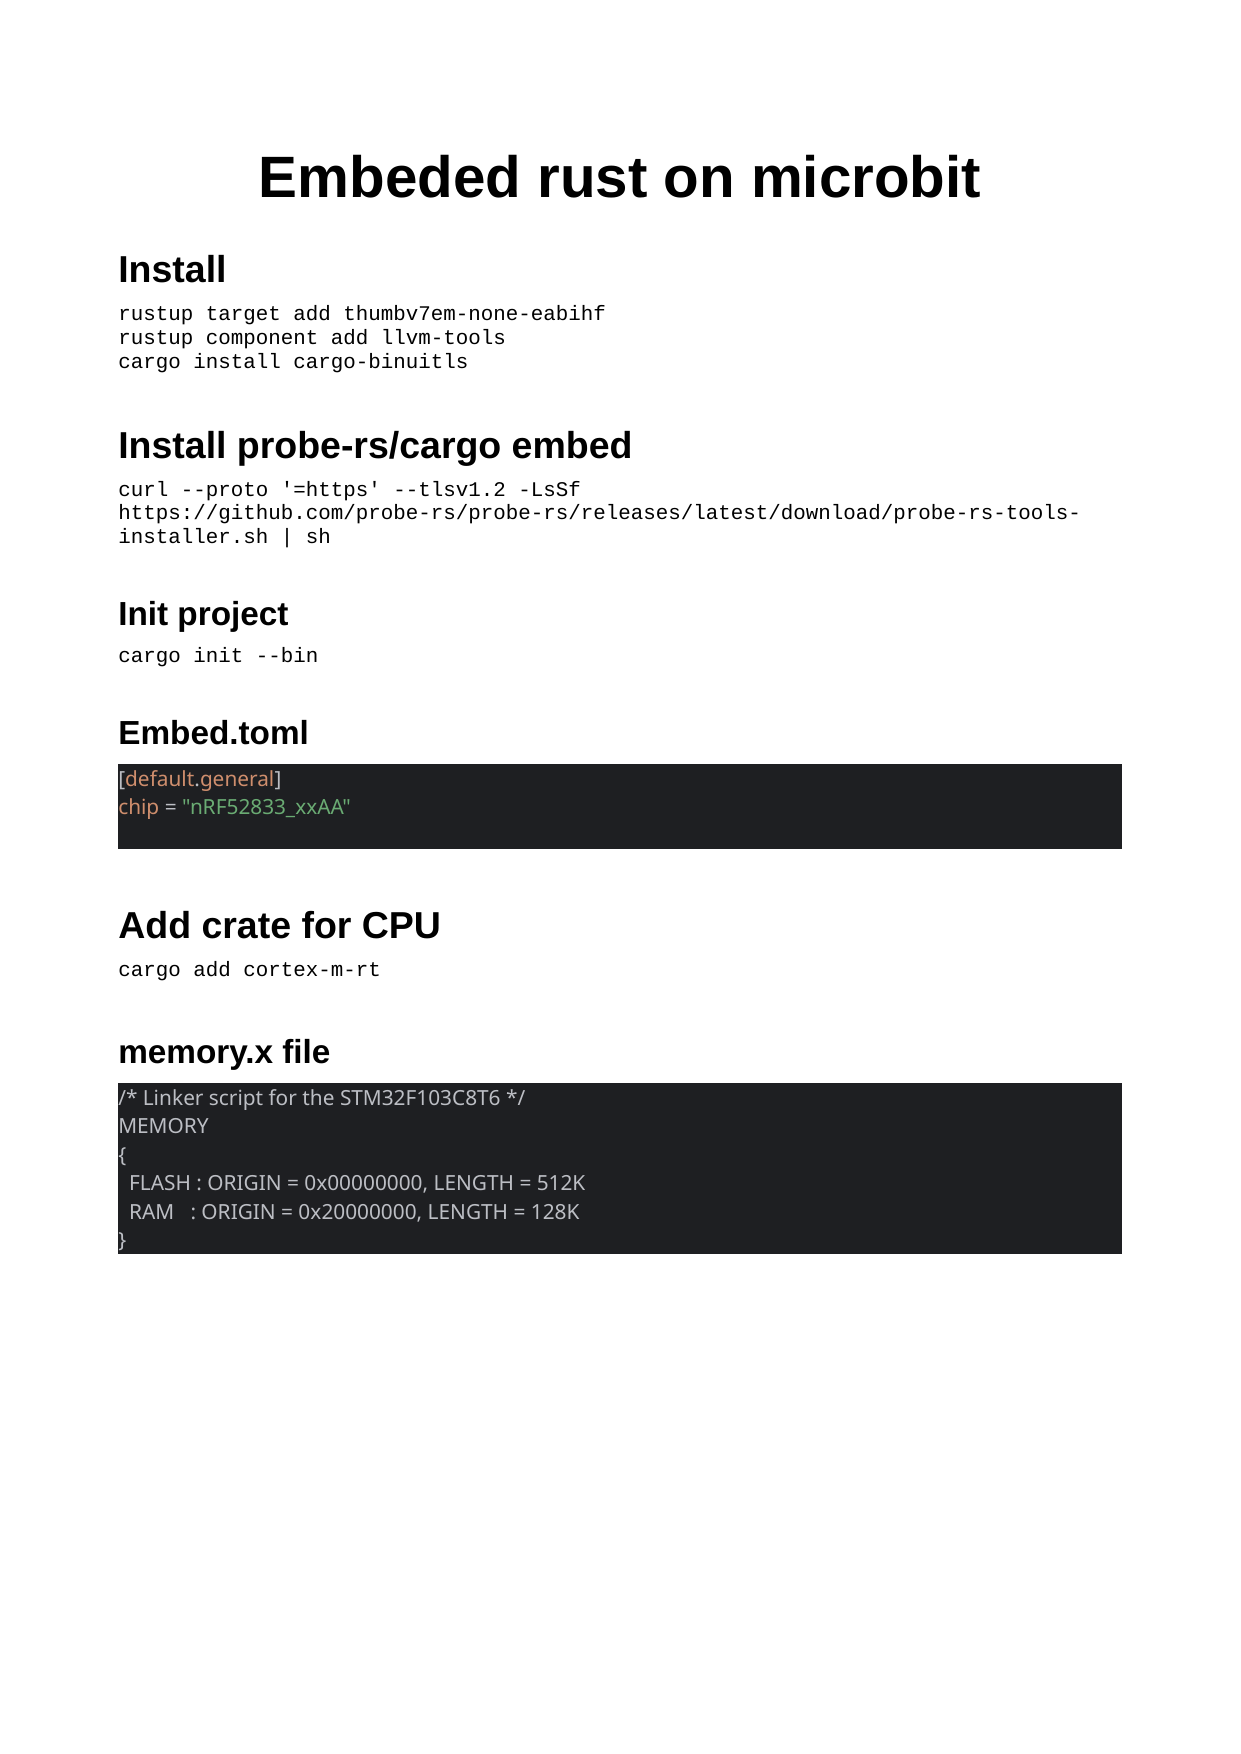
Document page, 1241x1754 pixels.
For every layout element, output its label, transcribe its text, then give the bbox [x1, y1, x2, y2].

text cargo add cortex-m-rt [118, 959, 1122, 983]
text cargo init --bin [118, 645, 1122, 668]
text /* Linker script for the STM32F103C8T6 */ MEMORY { FLASH : ORIGIN = 0x00000000, LENGTH = 512K RAM : ORIGIN = 0x20000000, LENGTH = 128K } [118, 1083, 1122, 1254]
title Embeded rust on microbit [118, 143, 1122, 210]
text curl --proto '=https' --tlsv1.2 -LsSf https://github.com/probe-rs/probe-rs/releases/latest/download/probe-rs-tools-installer.sh | sh [118, 478, 1122, 549]
subtitle Install probe-rs/cargo embed [118, 423, 1122, 466]
text cargo install cargo-binuitls [118, 351, 1122, 374]
text rustup target add thumbv7em-none-eabihf [118, 303, 1122, 327]
text [default.general] chip = "nRF52833_xxAA" [118, 764, 1122, 849]
subtitle Embed.toml [118, 713, 1122, 751]
subtitle Init project [118, 594, 1122, 632]
text rustup component add llvm-tools [118, 327, 1122, 351]
subtitle Add crate for CPU [118, 903, 1122, 946]
subtitle memory.x file [118, 1032, 1122, 1071]
subtitle Install [118, 248, 1122, 291]
